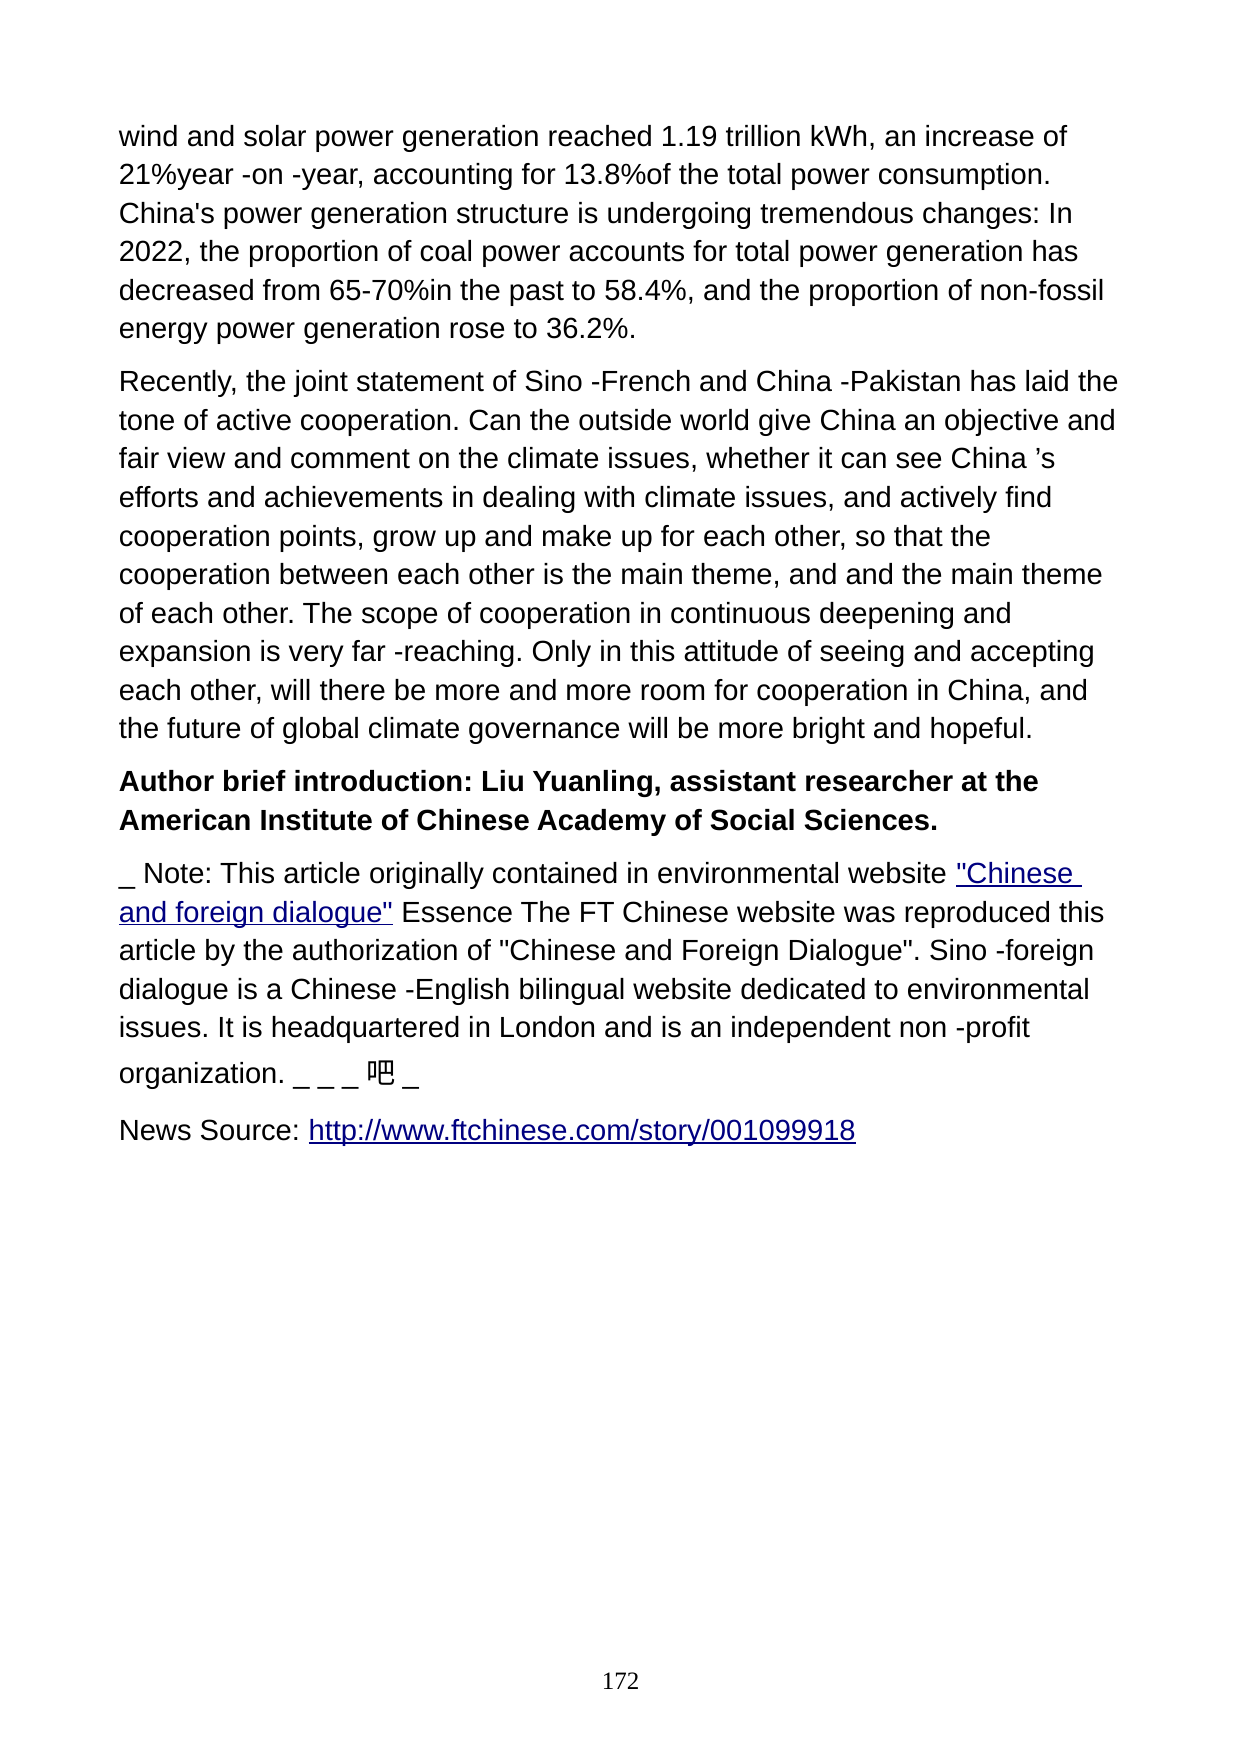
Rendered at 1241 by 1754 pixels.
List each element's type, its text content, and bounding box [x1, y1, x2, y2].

text News Source: http://www.ftchinese.com/story/001099918 [118, 1113, 1122, 1147]
text _ Note: This article originally contained in environmental website "Chinese and foreign dialogue" Essence The FT Chinese website was reproduced this article by the authorization of "Chinese and Foreign Dialogue". Sino -foreign dialogue is a Chinese -English bilingual website dedicated to environmental issues. It is headquartered in London and is an independent non -profit organization. _ _ _ 吧 _ [118, 856, 1122, 1092]
text Recently, the joint statement of Sino -French and China -Pakistan has laid the tone of active cooperation. Can the outside world give China an objective and fair view and comment on the climate issues, whether it can see China ’s efforts and achievements in dealing with climate issues, and actively find cooperation points, grow up and make up for each other, so that the cooperation between each other is the main theme, and and the main theme of each other. The scope of cooperation in continuous deepening and expansion is very far -reaching. Only in this attitude of seeing and accepting each other, will there be more and more room for cooperation in China, and the future of global climate governance will be more bright and hopeful. [118, 364, 1122, 745]
text wind and solar power generation reached 1.19 trillion kWh, an increase of 21%year -on -year, accounting for 13.8%of the total power consumption. China's power generation structure is undergoing tremendous changes: In 2022, the proportion of coal power accounts for total power generation has decreased from 65-70%in the past to 58.4%, and the proportion of non-fossil energy power generation rose to 36.2%. [118, 118, 1122, 345]
text Author brief introduction: Liu Yuanling, assistant researcher at the American Institute of Chinese Academy of Social Sciences. [118, 764, 1122, 836]
